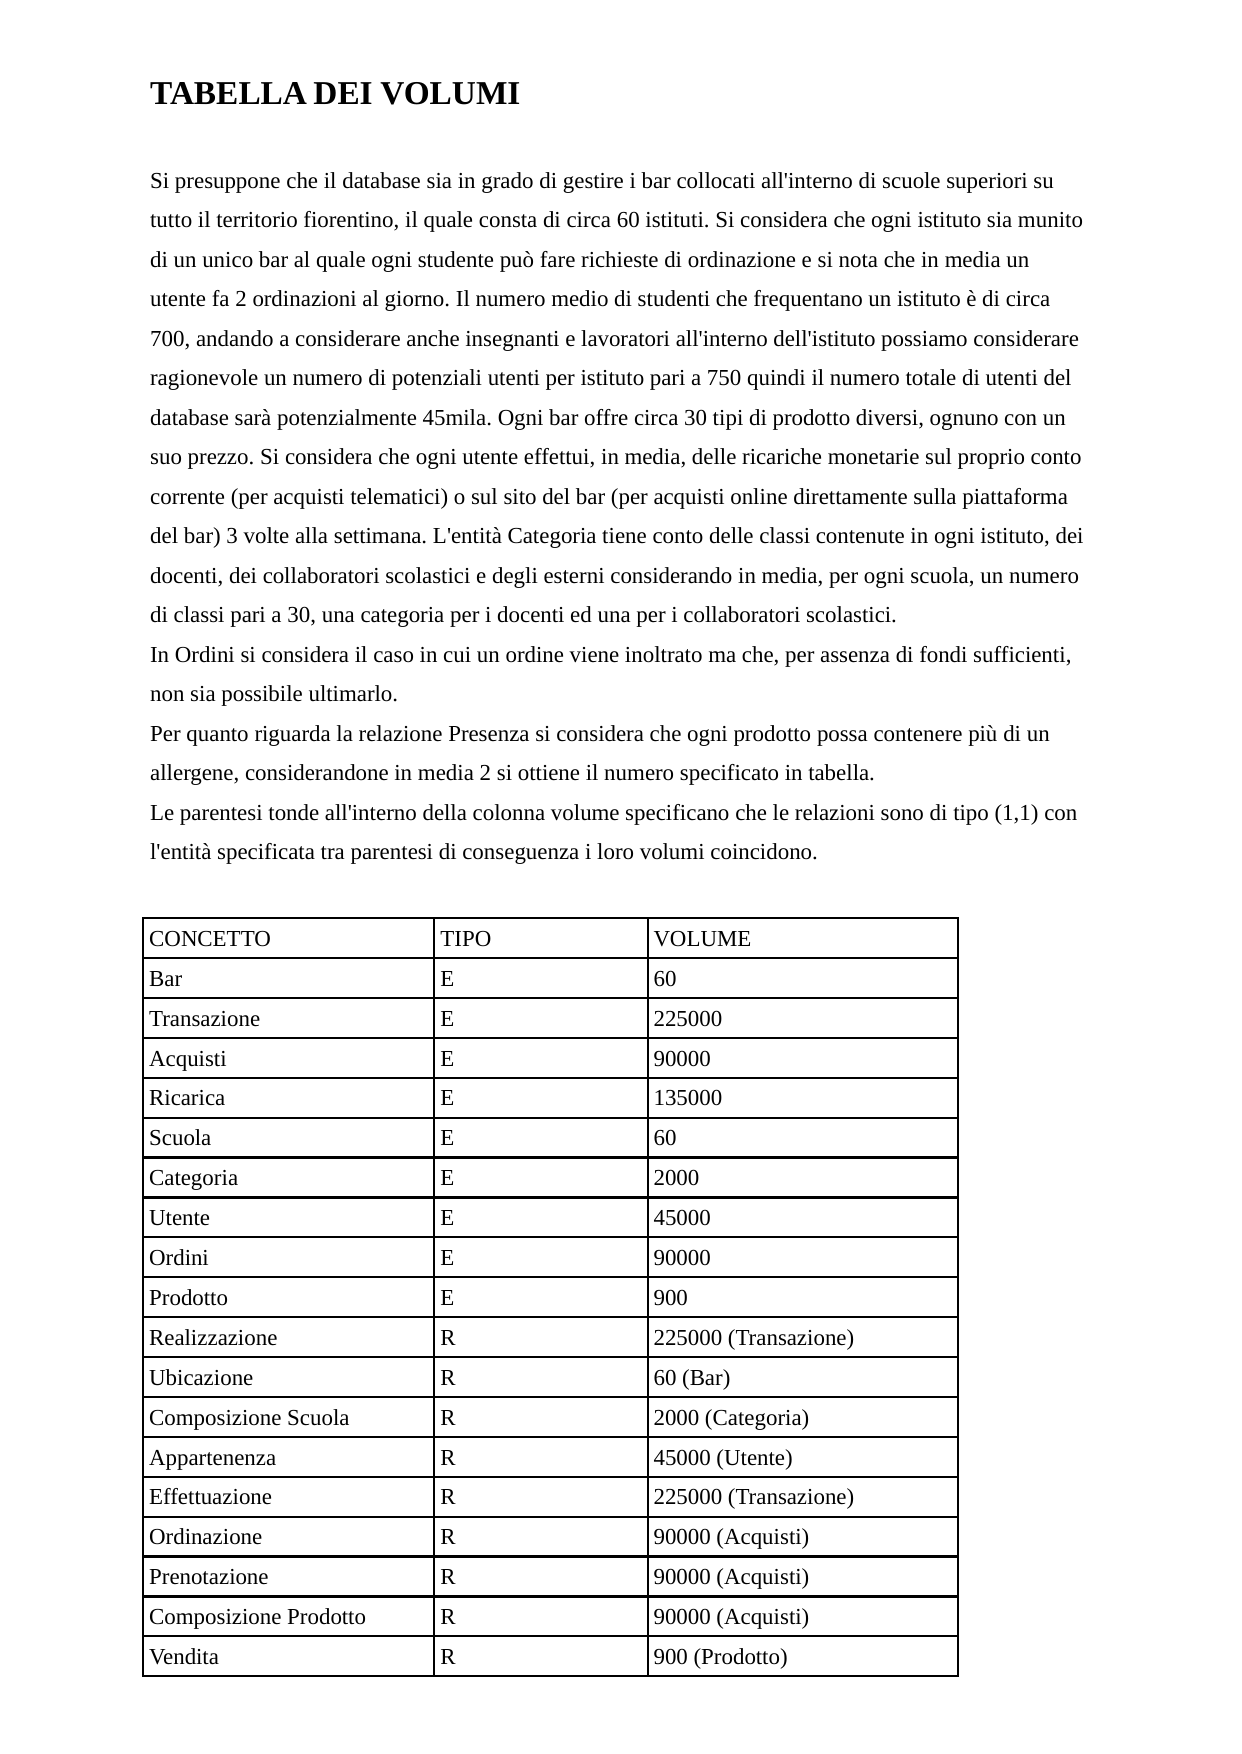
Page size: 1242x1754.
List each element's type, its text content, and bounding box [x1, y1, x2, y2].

table_cell 90000 (Acquisti) [649, 1558, 957, 1595]
table_cell R [435, 1558, 647, 1595]
table_cell E [435, 999, 647, 1037]
table_cell R [435, 1637, 647, 1675]
table_cell 90000 (Acquisti) [649, 1598, 957, 1635]
table_cell E [435, 1238, 647, 1276]
table_cell 45000 (Utente) [649, 1438, 957, 1476]
table_header TIPO [435, 919, 647, 957]
table_cell 2000 [649, 1159, 957, 1196]
table_cell E [435, 1079, 647, 1117]
table_header VOLUME [649, 919, 957, 957]
table_cell 900 (Prodotto) [649, 1637, 957, 1675]
table_cell Effettuazione [144, 1478, 433, 1516]
table_cell Realizzazione [144, 1318, 433, 1356]
table_cell Prenotazione [144, 1558, 433, 1595]
table_cell R [435, 1438, 647, 1476]
table_cell 135000 [649, 1079, 957, 1117]
table_cell 60 (Bar) [649, 1358, 957, 1396]
table_cell R [435, 1598, 647, 1635]
table_cell Transazione [144, 999, 433, 1037]
table_cell 60 [649, 1119, 957, 1156]
table_cell 60 [649, 959, 957, 997]
table_cell Prodotto [144, 1278, 433, 1316]
table_cell E [435, 1199, 647, 1236]
table_cell Ordinazione [144, 1518, 433, 1555]
table_cell E [435, 1159, 647, 1196]
table_header CONCETTO [144, 919, 433, 957]
table_cell 900 [649, 1278, 957, 1316]
text Per quanto riguarda la relazione Presenza si considera che ogni prodotto possa contenere più di un allergene, considerandone in media 2 si ottiene il numero specificato in tabella. Le parentesi tonde all'interno della colonna volume specificano che le relazioni sono di tipo (1,1) con l'entità specificata tra parentesi di conseguenza i loro volumi coincidono. [150, 720, 1092, 864]
table_cell 45000 [649, 1199, 957, 1236]
table_cell 90000 [649, 1238, 957, 1276]
table_cell Categoria [144, 1159, 433, 1196]
table_cell 225000 (Transazione) [649, 1478, 957, 1516]
table_cell 90000 (Acquisti) [649, 1518, 957, 1555]
table_cell Scuola [144, 1119, 433, 1156]
table_cell Bar [144, 959, 433, 997]
table_cell 2000 (Categoria) [649, 1398, 957, 1436]
table_cell Acquisti [144, 1039, 433, 1077]
table_cell R [435, 1478, 647, 1516]
table_cell Appartenenza [144, 1438, 433, 1476]
table_cell Ordini [144, 1238, 433, 1276]
table_cell 225000 (Transazione) [649, 1318, 957, 1356]
table_cell E [435, 1119, 647, 1156]
text Si presuppone che il database sia in grado di gestire i bar collocati all'interno di scuole superiori su tutto il territorio fiorentino, il quale consta di circa 60 istituti. Si considera che ogni istituto sia munito di un unico bar al quale ogni studente può fare richieste di ordinazione e si nota che in media un utente fa 2 ordinazioni al giorno. Il numero medio di studenti che frequentano un istituto è di circa 700, andando a considerare anche insegnanti e lavoratori all'interno dell'istituto possiamo considerare ragionevole un numero di potenziali utenti per istituto pari a 750 quindi il numero totale di utenti del database sarà potenzialmente 45mila. Ogni bar offre circa 30 tipi di prodotto diversi, ognuno con un suo prezzo. Si considera che ogni utente effettui, in media, delle ricariche monetarie sul proprio conto corrente (per acquisti telematici) o sul sito del bar (per acquisti online direttamente sulla piattaforma del bar) 3 volte alla settimana. L'entità Categoria tiene conto delle classi contenute in ogni istituto, dei docenti, dei collaboratori scolastici e degli esterni considerando in media, per ogni scuola, un numero di classi pari a 30, una categoria per i docenti ed una per i collaboratori scolastici. In Ordini si considera il caso in cui un ordine viene inoltrato ma che, per assenza di fondi sufficienti, non sia possibile ultimarlo. [150, 167, 1092, 707]
table_cell 225000 [649, 999, 957, 1037]
table_cell R [435, 1398, 647, 1436]
table_cell 90000 [649, 1039, 957, 1077]
table_cell R [435, 1318, 647, 1356]
table_cell Utente [144, 1199, 433, 1236]
text TABELLA DEI VOLUMI [150, 73, 1092, 112]
table_cell Composizione Scuola [144, 1398, 433, 1436]
table_cell Ubicazione [144, 1358, 433, 1396]
table_cell R [435, 1358, 647, 1396]
table_cell Ricarica [144, 1079, 433, 1117]
table_cell R [435, 1518, 647, 1555]
table_cell E [435, 959, 647, 997]
table_cell E [435, 1039, 647, 1077]
table_cell Composizione Prodotto [144, 1598, 433, 1635]
table_cell E [435, 1278, 647, 1316]
table_cell Vendita [144, 1637, 433, 1675]
